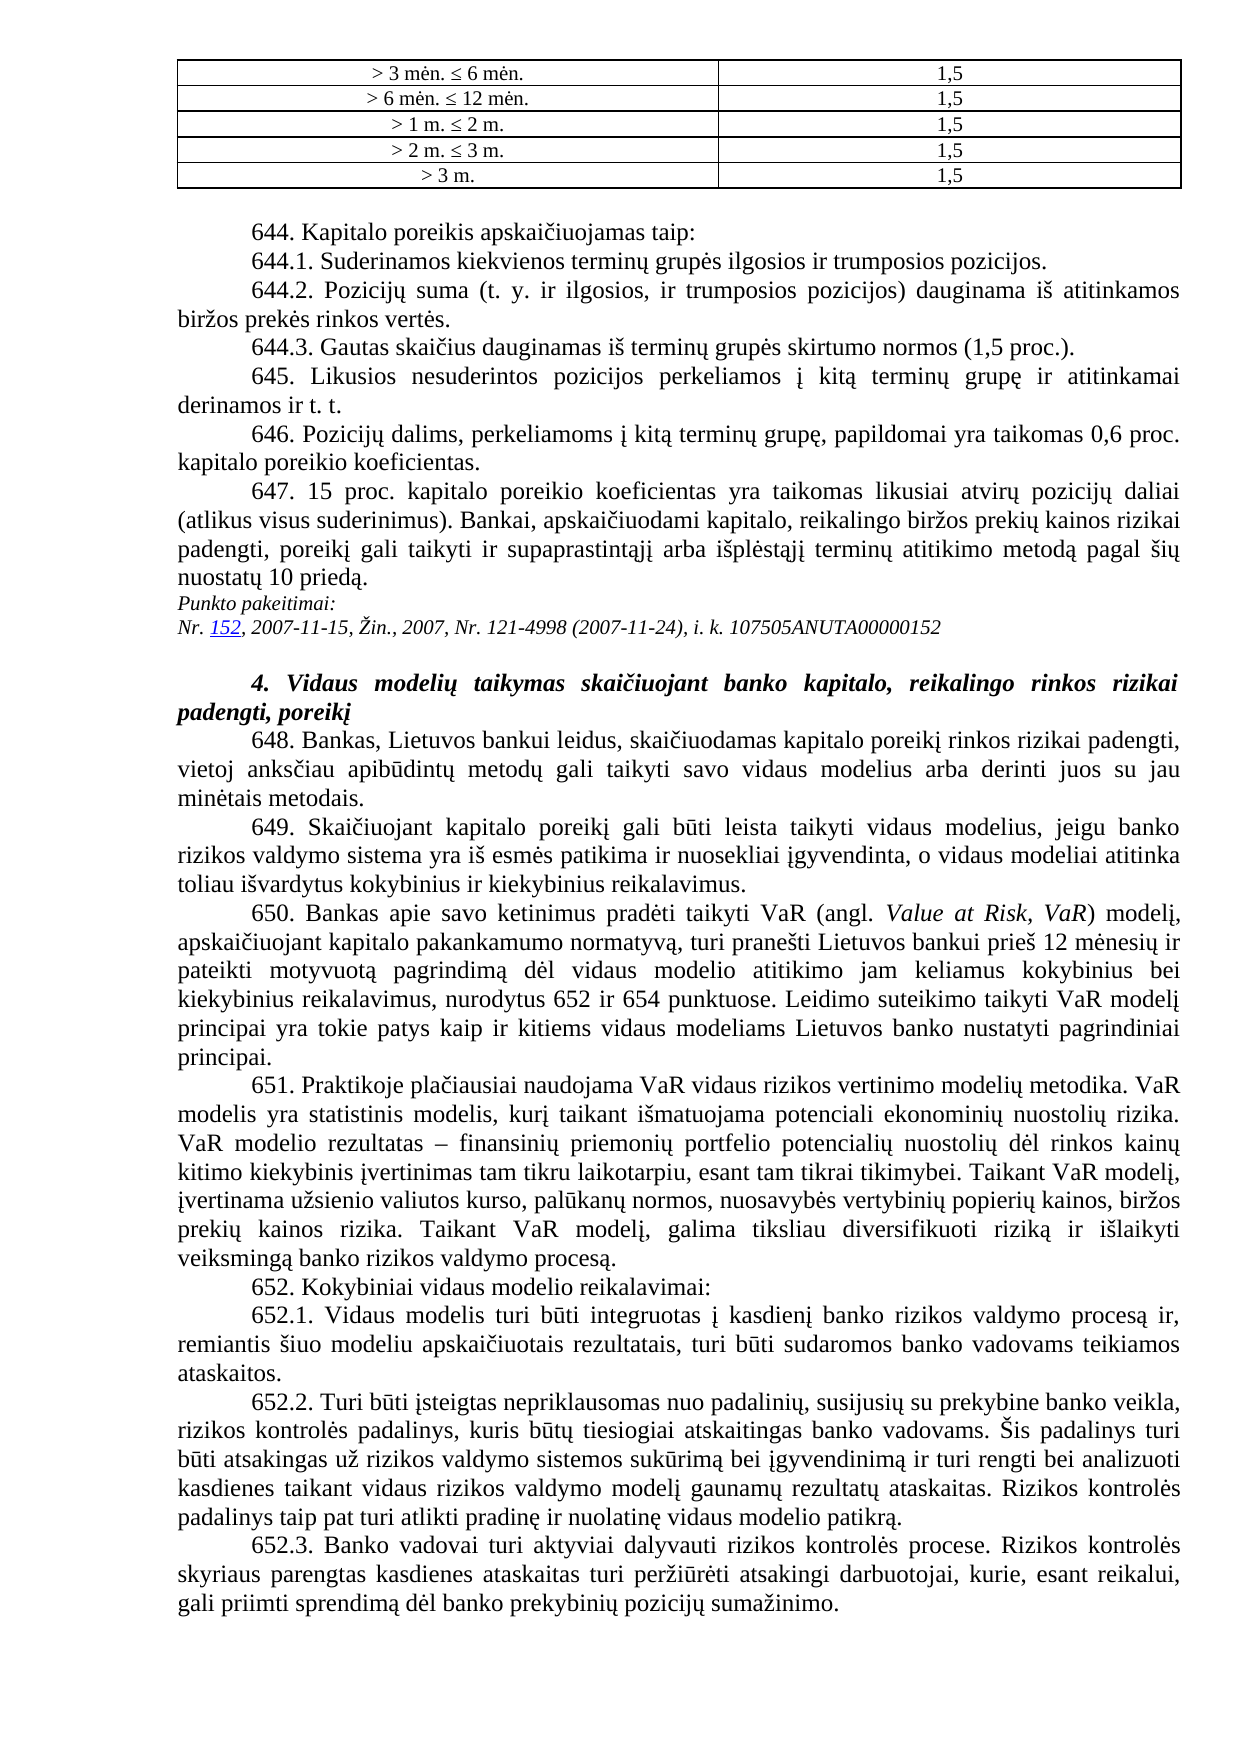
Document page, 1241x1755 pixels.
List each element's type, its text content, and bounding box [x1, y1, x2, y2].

text 648. Bankas, Lietuvos bankui leidus, skaičiuodamas kapitalo poreikį rinkos rizikai padengti, vietoj anksčiau apibūdintų metodų gali taikyti savo vidaus modelius arba derinti juos su jau minėtais metodais. [177, 726, 1181, 812]
text 644.1. Suderinamos kiekvienos terminų grupės ilgosios ir trumposios pozicijos. [177, 246, 1181, 275]
text 4. Vidaus modelių taikymas skaičiuojant banko kapitalo, reikalingo rinkos rizikai padengti, poreikį [177, 668, 1181, 726]
text 647. 15 proc. kapitalo poreikio koeficientas yra taikomas likusiai atvirų pozicijų daliai (atlikus visus suderinimus). Bankai, apskaičiuodami kapitalo, reikalingo biržos prekių kainos rizikai padengti, poreikį gali taikyti ir supaprastintąjį arba išplėstąjį terminų atitikimo metodą pagal šių nuostatų 10 priedą. [177, 476, 1181, 591]
text 649. Skaičiuojant kapitalo poreikį gali būti leista taikyti vidaus modelius, jeigu banko rizikos valdymo sistema yra iš esmės patikima ir nuosekliai įgyvendinta, o vidaus modeliai atitinka toliau išvardytus kokybinius ir kiekybinius reikalavimus. [177, 812, 1181, 898]
text 644.2. Pozicijų suma (t. y. ir ilgosios, ir trumposios pozicijos) dauginama iš atitinkamos biržos prekės rinkos vertės. [177, 275, 1181, 332]
text 650. Bankas apie savo ketinimus pradėti taikyti VaR (angl. Value at Risk, VaR) modelį, apskaičiuojant kapitalo pakankamumo normatyvą, turi pranešti Lietuvos bankui prieš 12 mėnesių ir pateikti motyvuotą pagrindimą dėl vidaus modelio atitikimo jam keliamus kokybinius bei kiekybinius reikalavimus, nurodytus 652 ir 654 punktuose. Leidimo suteikimo taikyti VaR modelį principai yra tokie patys kaip ir kitiems vidaus modeliams Lietuvos banko nustatyti pagrindiniai principai. [177, 898, 1181, 1071]
text 651. Praktikoje plačiausiai naudojama VaR vidaus rizikos vertinimo modelių metodika. VaR modelis yra statistinis modelis, kurį taikant išmatuojama potenciali ekonominių nuostolių rizika. VaR modelio rezultatas – finansinių priemonių portfelio potencialių nuostolių dėl rinkos kainų kitimo kiekybinis įvertinimas tam tikru laikotarpiu, esant tam tikrai tikimybei. Taikant VaR modelį, įvertinama užsienio valiutos kurso, palūkanų normos, nuosavybės vertybinių popierių kainos, biržos prekių kainos rizika. Taikant VaR modelį, galima tiksliau diversifikuoti riziką ir išlaikyti veiksmingą banko rizikos valdymo procesą. [177, 1071, 1181, 1272]
text Punkto pakeitimai: [177, 591, 1181, 615]
text 652. Kokybiniai vidaus modelio reikalavimai: [177, 1272, 1181, 1301]
text 646. Pozicijų dalims, perkeliamoms į kitą terminų grupę, papildomai yra taikomas 0,6 proc. kapitalo poreikio koeficientas. [177, 419, 1181, 476]
text Nr. 152, 2007-11-15, Žin., 2007, Nr. 121-4998 (2007-11-24), i. k. 107505ANUTA00000152 [177, 615, 1181, 639]
text 652.3. Banko vadovai turi aktyviai dalyvauti rizikos kontrolės procese. Rizikos kontrolės skyriaus parengtas kasdienes ataskaitas turi peržiūrėti atsakingi darbuotojai, kurie, esant reikalui, gali priimti sprendimą dėl banko prekybinių pozicijų sumažinimo. [177, 1531, 1181, 1617]
text 652.2. Turi būti įsteigtas nepriklausomas nuo padalinių, susijusių su prekybine banko veikla, rizikos kontrolės padalinys, kuris būtų tiesiogiai atskaitingas banko vadovams. Šis padalinys turi būti atsakingas už rizikos valdymo sistemos sukūrimą bei įgyvendinimą ir turi rengti bei analizuoti kasdienes taikant vidaus rizikos valdymo modelį gaunamų rezultatų ataskaitas. Rizikos kontrolės padalinys taip pat turi atlikti pradinę ir nuolatinę vidaus modelio patikrą. [177, 1387, 1181, 1531]
text 645. Likusios nesuderintos pozicijos perkeliamos į kitą terminų grupę ir atitinkamai derinamos ir t. t. [177, 361, 1181, 419]
text 644.3. Gautas skaičius dauginamas iš terminų grupės skirtumo normos (1,5 proc.). [177, 332, 1181, 361]
text 644. Kapitalo poreikis apskaičiuojamas taip: [177, 217, 1181, 246]
text 652.1. Vidaus modelis turi būti integruotas į kasdienį banko rizikos valdymo procesą ir, remiantis šiuo modeliu apskaičiuotais rezultatais, turi būti sudaromos banko vadovams teikiamos ataskaitos. [177, 1301, 1181, 1387]
